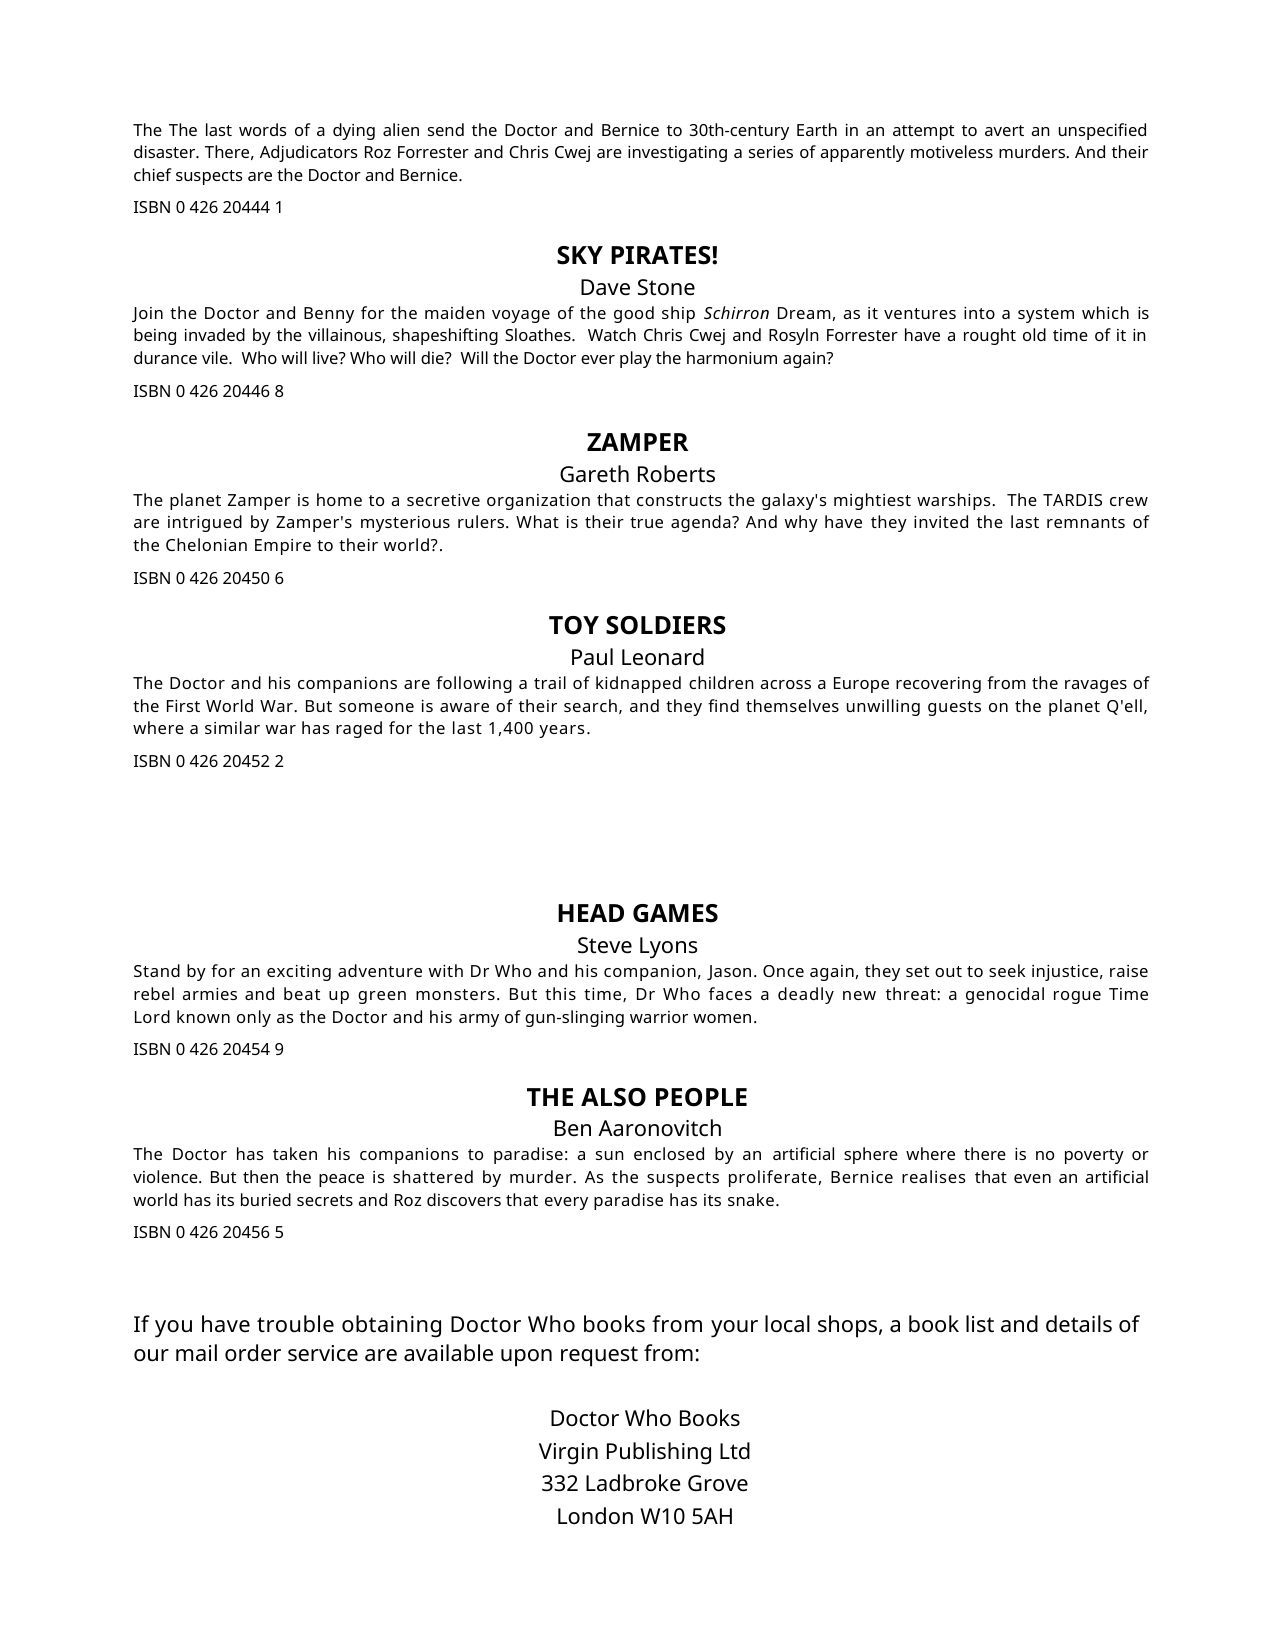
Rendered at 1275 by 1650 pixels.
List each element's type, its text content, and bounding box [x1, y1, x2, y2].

text ISBN 0 426 20446 8 [133, 369, 1157, 402]
text ISBN 0 426 20450 6 [133, 556, 1157, 589]
text ZAMPER Gareth Roberts [118, 424, 1157, 488]
text SKY PIRATES! Dave Stone [118, 237, 1157, 301]
text HEAD GAMES Steve Lyons [118, 896, 1157, 960]
text THE ALSO PEOPLE Ben Aaronovitch [118, 1079, 1157, 1143]
text ISBN 0 426 20444 1 [133, 186, 1157, 219]
text TOY SOLDIERS Paul Leonard [118, 608, 1157, 672]
text Stand by for an exciting adventure with Dr Who and his companion, Jason. Once again, they set out to seek injustice, raise rebel armies and beat up green monsters. But this time, Dr Who faces a deadly new threat: a genocidal rogue Time Lord known only as the Doctor and his army of gun-slinging warrior women. [133, 960, 1149, 1028]
text The Doctor and his companions are following a trail of kidnapped children across a Europe recovering from the ravages of the First World War. But someone is aware of their search, and they find themselves unwilling guests on the planet Q'ell, where a similar war has raged for the last 1,400 years. [133, 672, 1149, 740]
text The planet Zamper is home to a secretive organization that constructs the galaxy's mightiest warships. The TARDIS crew are intrigued by Zamper's mysterious rulers. What is their true agenda? And why have they invited the last remnants of the Chelonian Empire to their world?. [133, 488, 1149, 556]
text The The last words of a dying alien send the Doctor and Bernice to 30th-century Earth in an attempt to avert an unspecified disaster. There, Adjudicators Roz Forrester and Chris Cwej are investigating a series of apparently motiveless murders. And their chief suspects are the Doctor and Bernice. [133, 118, 1149, 186]
text If you have trouble obtaining Doctor Who books from your local shops, a book list and details of our mail order service are available upon request from: [133, 1309, 1157, 1368]
text Join the Doctor and Benny for the maiden voyage of the good ship Schirron Dream, as it ventures into a system which is being invaded by the villainous, shapeshifting Sloathes. Watch Chris Cwej and Rosyln Forrester have a rought old time of it in durance vile. Who will live? Who will die? Will the Doctor ever play the harmonium again? [133, 301, 1149, 369]
text The Doctor has taken his companions to paradise: a sun enclosed by an artificial sphere where there is no poverty or violence. But then the peace is shattered by murder. As the suspects proliferate, Bernice realises that even an artificial world has its buried secrets and Roz discovers that every paradise has its snake. [133, 1143, 1149, 1211]
text Doctor Who Books Virgin Publishing Ltd 332 Ladbroke Grove London W10 5AH [133, 1368, 1157, 1531]
text ISBN 0 426 20456 5 [133, 1211, 1157, 1276]
text ISBN 0 426 20452 2 [133, 740, 1157, 772]
text ISBN 0 426 20454 9 [133, 1028, 1157, 1060]
